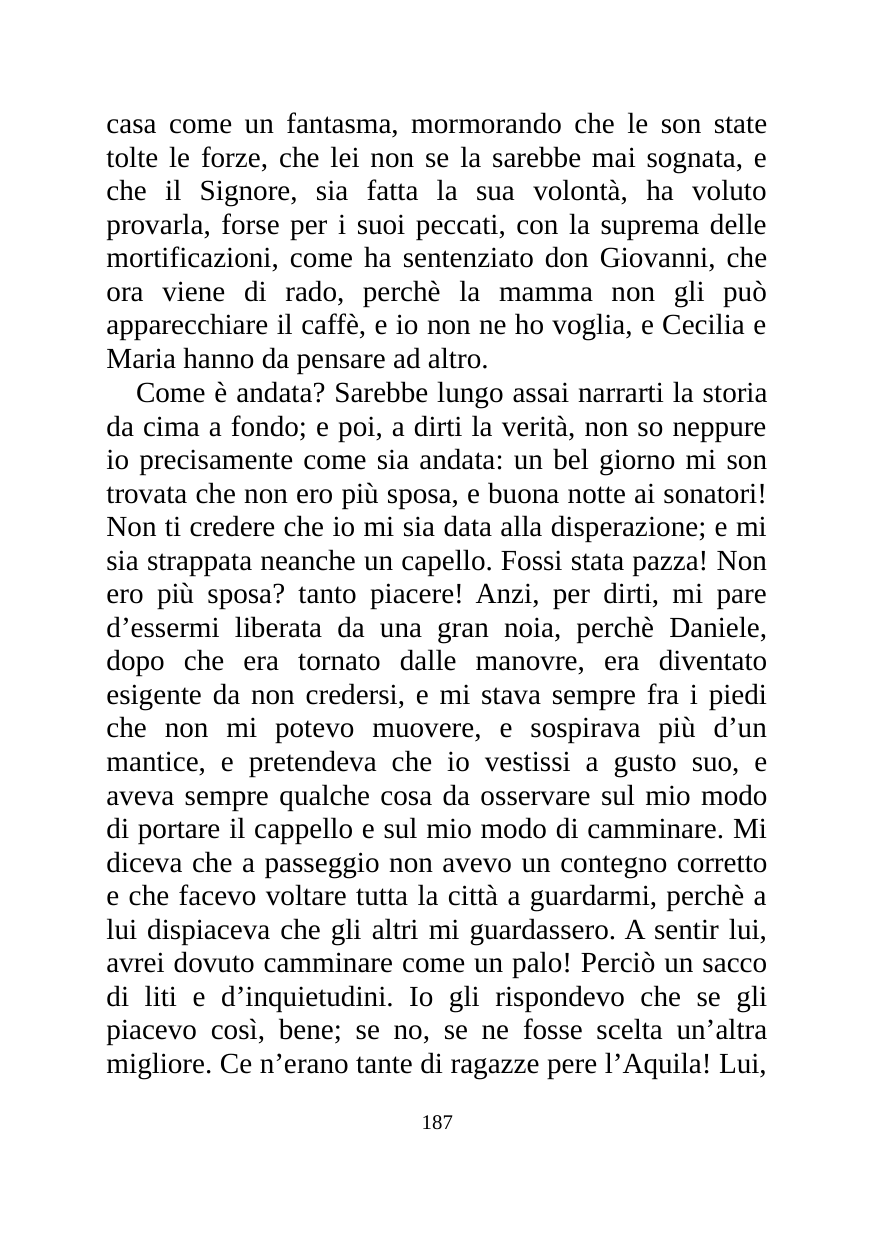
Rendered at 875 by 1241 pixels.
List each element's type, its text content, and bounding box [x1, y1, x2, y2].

text casa come un fantasma, mormorando che le son state tolte le forze, che lei non se la sarebbe mai sognata, e che il Signore, sia fatta la sua volontà, ha voluto provarla, forse per i suoi peccati, con la suprema delle mortificazioni, come ha sentenziato don Giovanni, che ora viene di rado, perchè la mamma non gli può apparecchiare il caffè, e io non ne ho voglia, e Cecilia e Maria hanno da pensare ad altro. [106, 106, 768, 374]
text Come è andata? Sarebbe lungo assai narrarti la storia da cima a fondo; e poi, a dirti la verità, non so neppure io precisamente come sia andata: un bel giorno mi son trovata che non ero più sposa, e buona notte ai sonatori! Non ti credere che io mi sia data alla disperazione; e mi sia strappata neanche un capello. Fossi stata pazza! Non ero più sposa? tanto piacere! Anzi, per dirti, mi pare d’essermi liberata da una gran noia, perchè Daniele, dopo che era tornato dalle manovre, era diventato esigente da non credersi, e mi stava sempre fra i piedi che non mi potevo muovere, e sospirava più d’un mantice, e pretendeva che io vestissi a gusto suo, e aveva sempre qualche cosa da osservare sul mio modo di portare il cappello e sul mio modo di camminare. Mi diceva che a passeggio non avevo un contegno corretto e che facevo voltare tutta la città a guardarmi, perchè a lui dispiaceva che gli altri mi guardassero. A sentir lui, avrei dovuto camminare come un palo! Perciò un sacco di liti e d’inquietudini. Io gli rispondevo che se gli piacevo così, bene; se no, se ne fosse scelta un’altra migliore. Ce n’erano tante di ragazze pere l’Aquila! Lui, [106, 375, 768, 1079]
